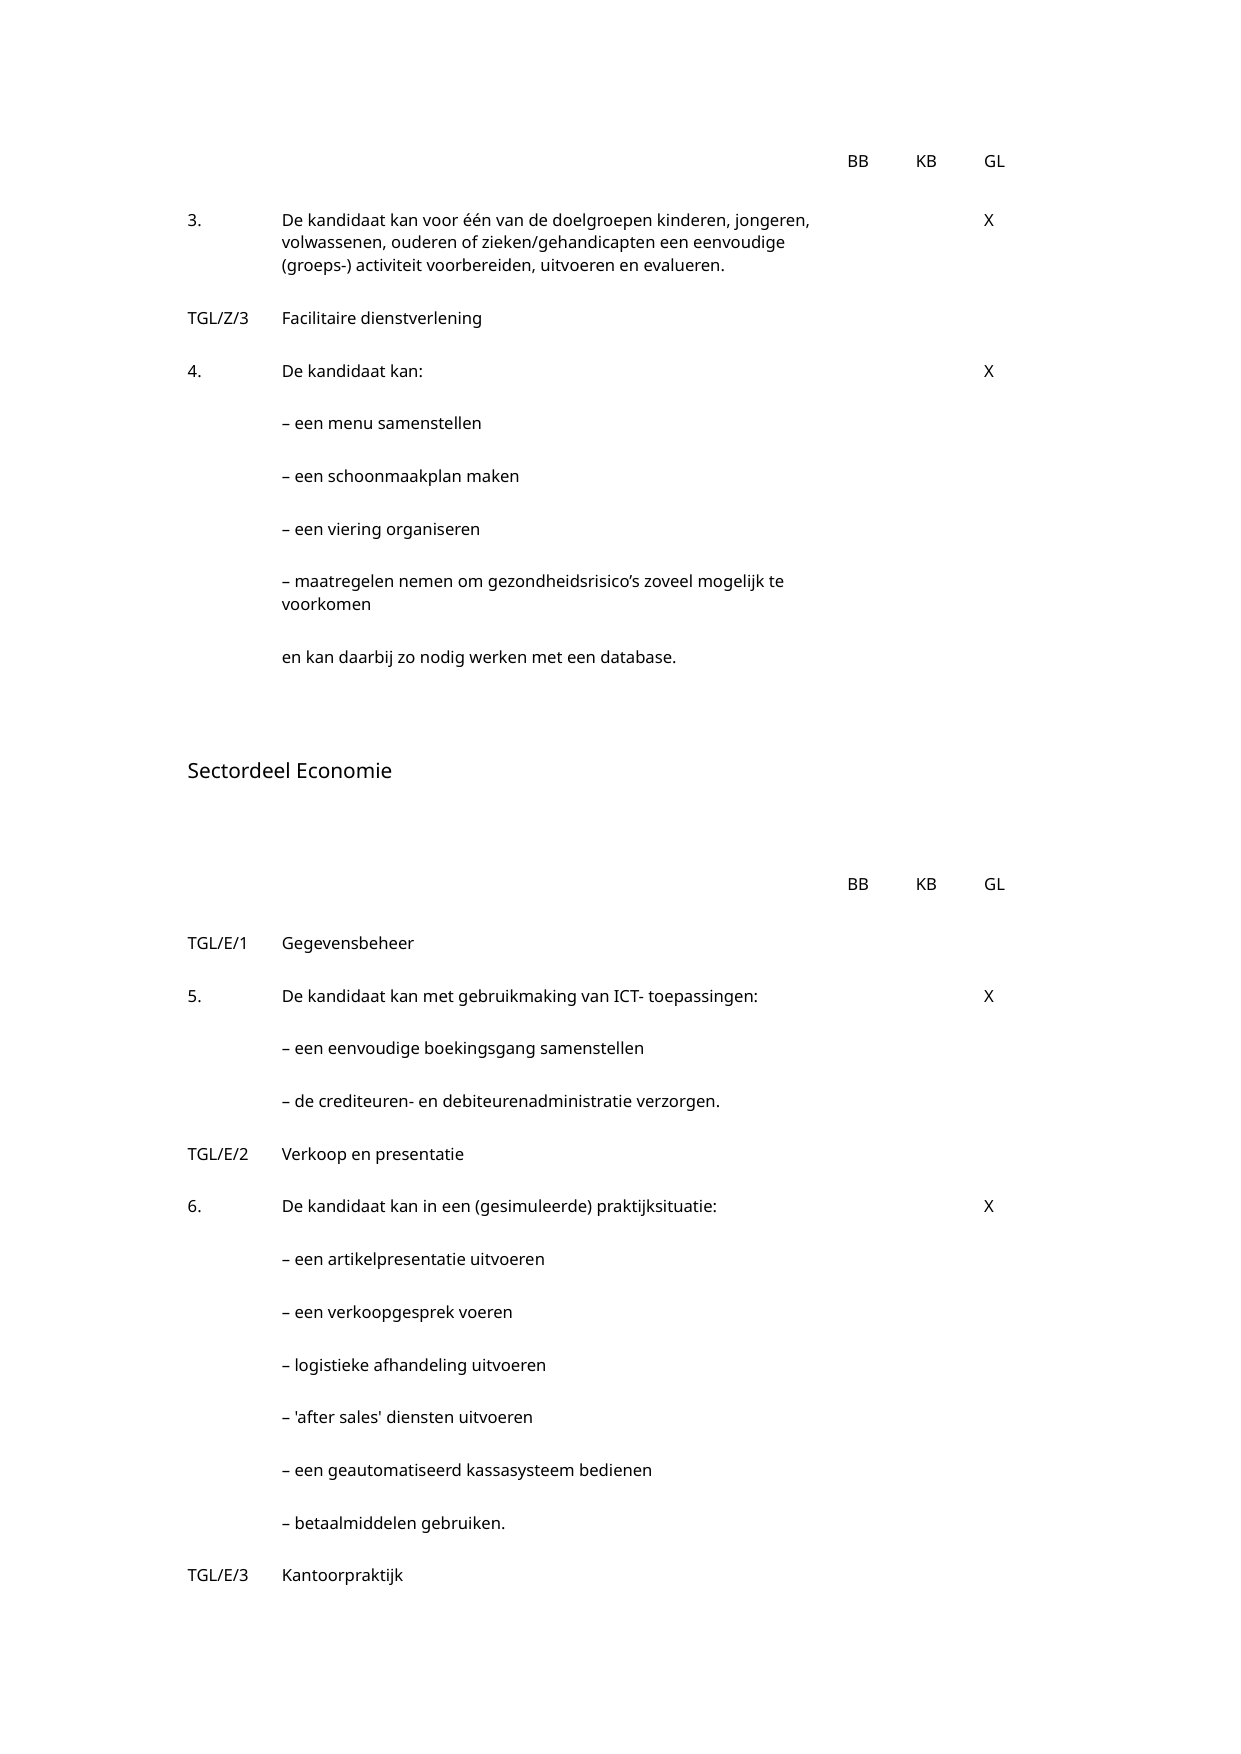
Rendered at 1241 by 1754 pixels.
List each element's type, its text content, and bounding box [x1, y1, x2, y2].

table_cell [916, 209, 984, 307]
table_cell [847, 209, 916, 307]
table_cell X [984, 209, 1053, 307]
table_cell [916, 359, 984, 698]
table_cell Gegevensbeheer [282, 931, 1053, 984]
table_cell [847, 359, 916, 698]
table_header [188, 873, 282, 931]
table_cell TGL/E/1 [188, 931, 282, 984]
table_cell Verkoop en presentatie [282, 1142, 1053, 1195]
table_cell Kantoorpraktijk [282, 1564, 1053, 1587]
table_cell TGL/E/2 [188, 1142, 282, 1195]
table_cell [847, 1195, 916, 1564]
table_cell 5. [188, 984, 282, 1142]
table_header GL [984, 873, 1053, 931]
table_cell TGL/Z/3 [188, 307, 282, 359]
table_cell [847, 984, 916, 1142]
table_header [282, 150, 847, 208]
table_header BB [847, 873, 916, 931]
table_header KB [916, 873, 984, 931]
table_cell X [984, 984, 1053, 1142]
table_header GL [984, 150, 1053, 208]
table_cell 4. [188, 359, 282, 698]
table_cell De kandidaat kan met gebruikmaking van ICT- toepassingen: – een eenvoudige boekingsgang samenstellen – de crediteuren- en debiteurenadministratie verzorgen. [282, 984, 847, 1142]
table_cell X [984, 1195, 1053, 1564]
table_header [188, 150, 282, 208]
text Sectordeel Economie [187, 757, 1053, 785]
table_cell De kandidaat kan in een (gesimuleerde) praktijksituatie: – een artikelpresentatie uitvoeren – een verkoopgesprek voeren – logistieke afhandeling uitvoeren – 'after sales' diensten uitvoeren – een geautomatiseerd kassasysteem bedienen – betaalmiddelen gebruiken. [282, 1195, 847, 1564]
table_cell 3. [188, 209, 282, 307]
table_cell Facilitaire dienstverlening [282, 307, 1053, 359]
table_cell De kandidaat kan voor één van de doelgroepen kinderen, jongeren, volwassenen, ouderen of zieken/gehandicapten een eenvoudige (groeps-) activiteit voorbereiden, uitvoeren en evalueren. [282, 209, 847, 307]
table_header [282, 873, 847, 931]
table_cell TGL/E/3 [188, 1564, 282, 1587]
table_cell [916, 984, 984, 1142]
table_header BB [847, 150, 916, 208]
table_cell De kandidaat kan: – een menu samenstellen – een schoonmaakplan maken – een viering organiseren – maatregelen nemen om gezondheidsrisico’s zoveel mogelijk te voorkomen en kan daarbij zo nodig werken met een database. [282, 359, 847, 698]
table_header KB [916, 150, 984, 208]
table_cell [916, 1195, 984, 1564]
table_cell X [984, 359, 1053, 698]
table_cell 6. [188, 1195, 282, 1564]
